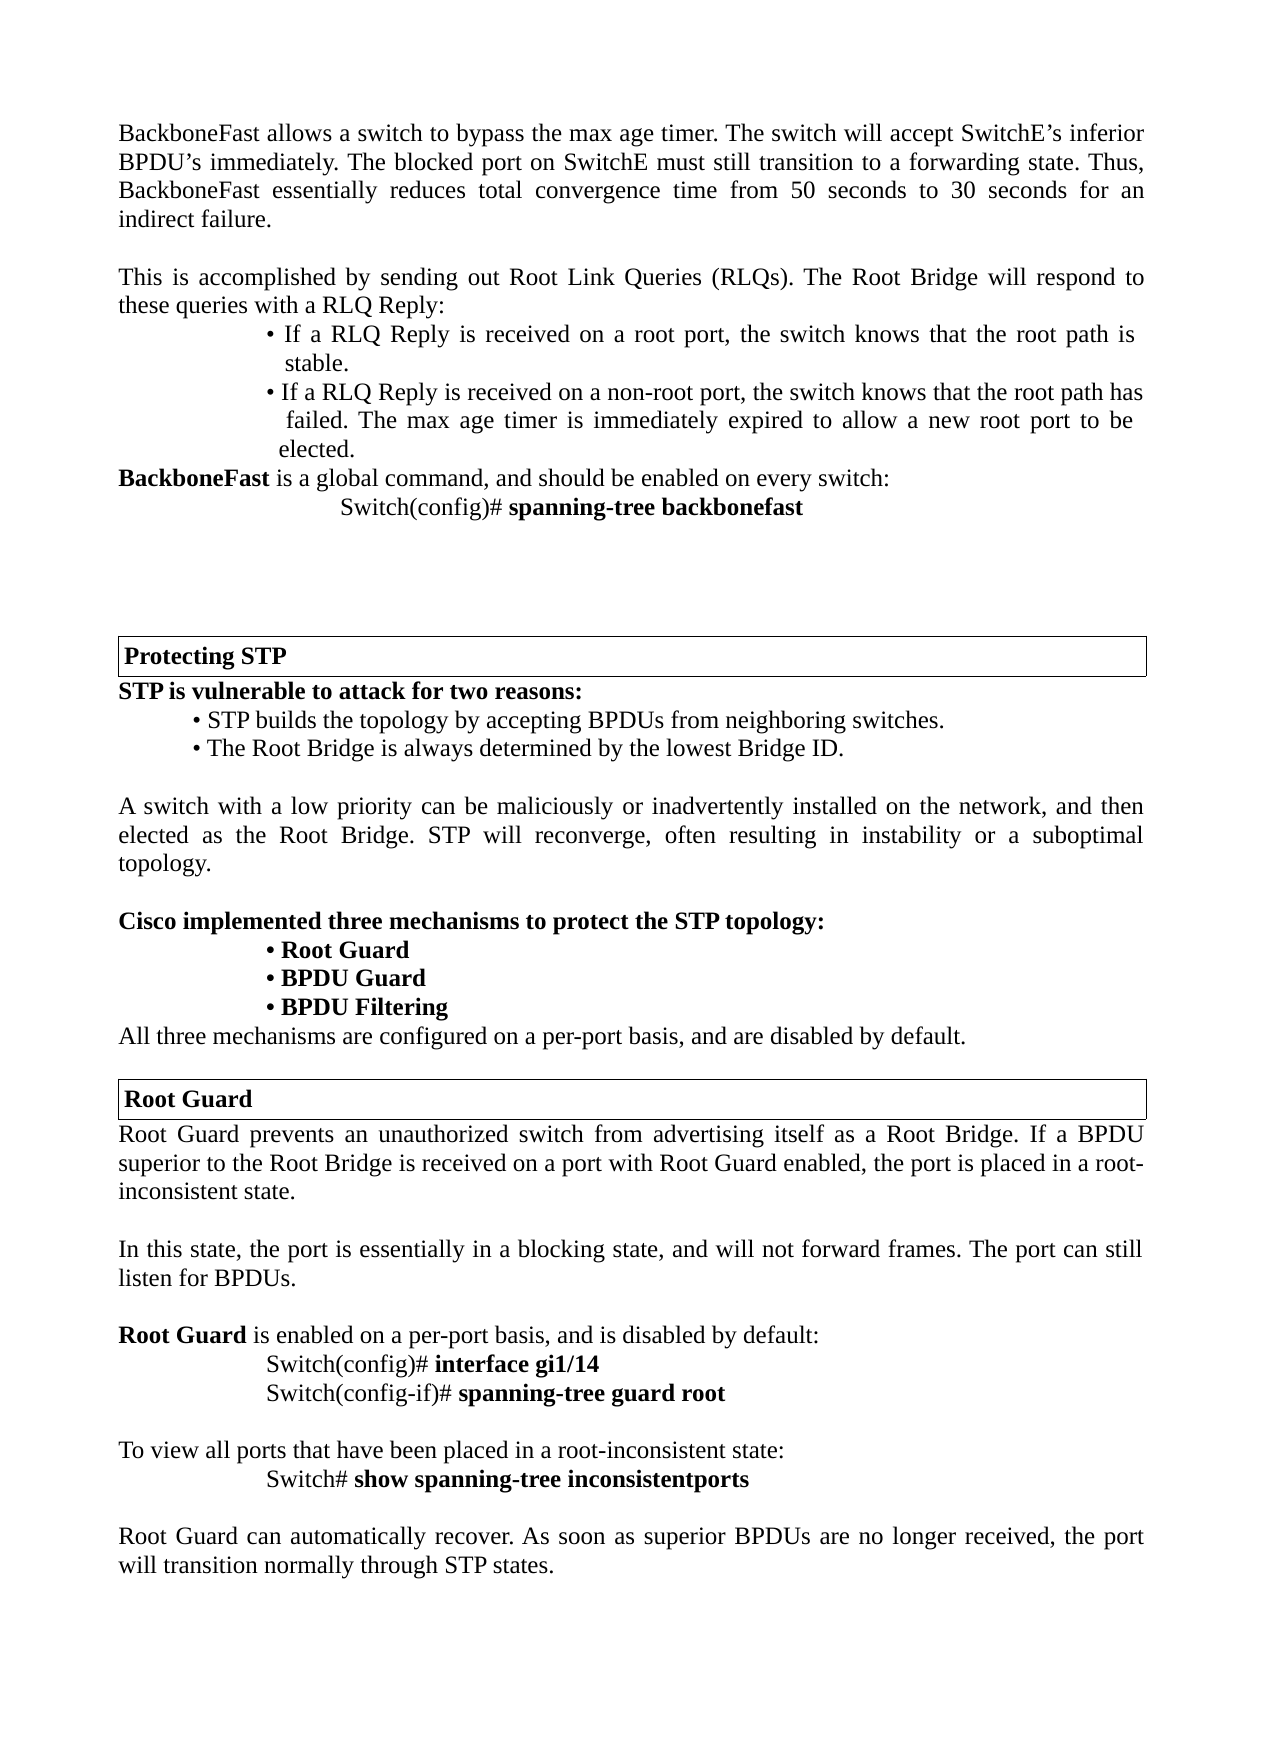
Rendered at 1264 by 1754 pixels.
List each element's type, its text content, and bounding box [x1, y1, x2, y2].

text Switch(config)# interface gi1/14 [118, 1349, 1146, 1378]
text • If a RLQ Reply is received on a root port, the switch knows that the root path is stable. [118, 319, 1146, 377]
table_header Root Guard [119, 1080, 1146, 1119]
text In this state, the port is essentially in a blocking state, and will not forward frames. The port can still listen for BPDUs. [118, 1234, 1146, 1291]
text Root Guard can automatically recover. As soon as superior BPDUs are no longer received, the port will transition normally through STP states. [118, 1521, 1146, 1579]
text Root Guard is enabled on a per-port basis, and is disabled by default: [118, 1320, 1146, 1349]
text • The Root Bridge is always determined by the lowest Bridge ID. [118, 733, 1146, 762]
text Switch(config)# spanning-tree backbonefast [118, 492, 1146, 521]
table_header Protecting STP [119, 637, 1146, 676]
text • Root Guard [118, 935, 1146, 963]
text BackboneFast allows a switch to bypass the max age timer. The switch will accept SwitchE’s inferior BPDU’s immediately. The blocked port on SwitchE must still transition to a forwarding state. Thus, BackboneFast essentially reduces total convergence time from 50 seconds to 30 seconds for an indirect failure. [118, 118, 1146, 233]
text Root Guard prevents an unauthorized switch from advertising itself as a Root Bridge. If a BPDU superior to the Root Bridge is received on a port with Root Guard enabled, the port is placed in a root-inconsistent state. [118, 1120, 1146, 1205]
text All three mechanisms are configured on a per-port basis, and are disabled by default. [118, 1021, 1146, 1050]
text Switch(config-if)# spanning-tree guard root [118, 1378, 1146, 1406]
text • BPDU Filtering [118, 992, 1146, 1021]
text Switch# show spanning-tree inconsistentports [118, 1464, 1146, 1493]
text To view all ports that have been placed in a root-inconsistent state: [118, 1435, 1146, 1464]
text BackboneFast is a global command, and should be enabled on every switch: [118, 463, 1146, 492]
text • If a RLQ Reply is received on a non-root port, the switch knows that the root path has failed. The max age timer is immediately expired to allow a new root port to be elected. [118, 377, 1146, 463]
text STP is vulnerable to attack for two reasons: [118, 677, 1146, 705]
text This is accomplished by sending out Root Link Queries (RLQs). The Root Bridge will respond to these queries with a RLQ Reply: [118, 262, 1146, 319]
text A switch with a low priority can be maliciously or inadvertently installed on the network, and then elected as the Root Bridge. STP will reconverge, often resulting in instability or a suboptimal topology. [118, 791, 1146, 877]
text Cisco implemented three mechanisms to protect the STP topology: [118, 906, 1146, 935]
text • STP builds the topology by accepting BPDUs from neighboring switches. [118, 705, 1146, 733]
text • BPDU Guard [118, 963, 1146, 992]
